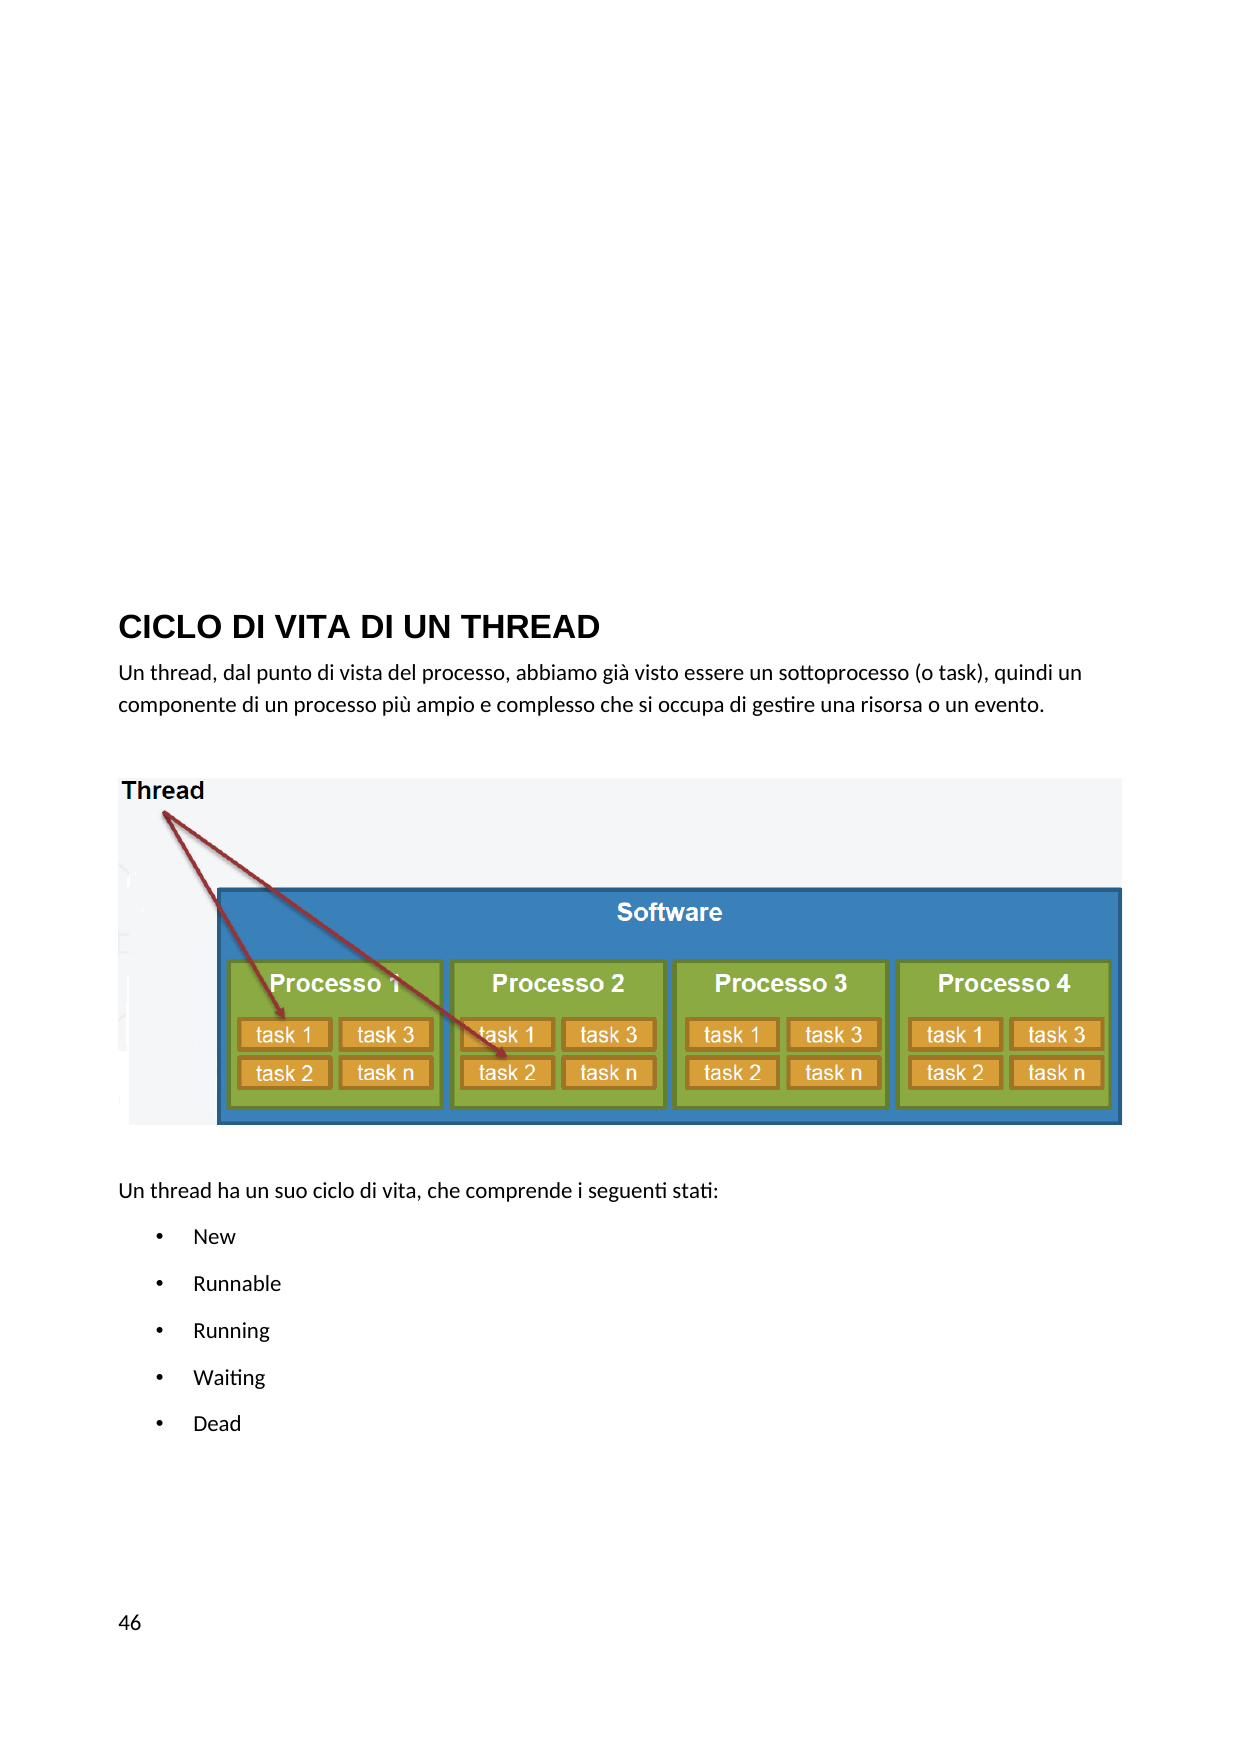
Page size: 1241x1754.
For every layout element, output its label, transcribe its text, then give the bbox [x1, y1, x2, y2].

text Un thread ha un suo ciclo di vita, che comprende i seguenti stati: [118, 1176, 1122, 1204]
list Dead [156, 1409, 1122, 1438]
text Un thread, dal punto di vista del processo, abbiamo già visto essere un sottoprocesso (o task), quindi un componente di un processo più ampio e complesso che si occupa di gestire una risorsa o un evento. [118, 658, 1122, 718]
subtitle CICLO DI VITA DI UN THREAD [118, 607, 1122, 645]
list Waiting [156, 1363, 1122, 1391]
list Running [156, 1316, 1122, 1344]
list Runnable [156, 1269, 1122, 1297]
picture [118, 778, 1123, 1125]
list New [156, 1222, 1122, 1251]
